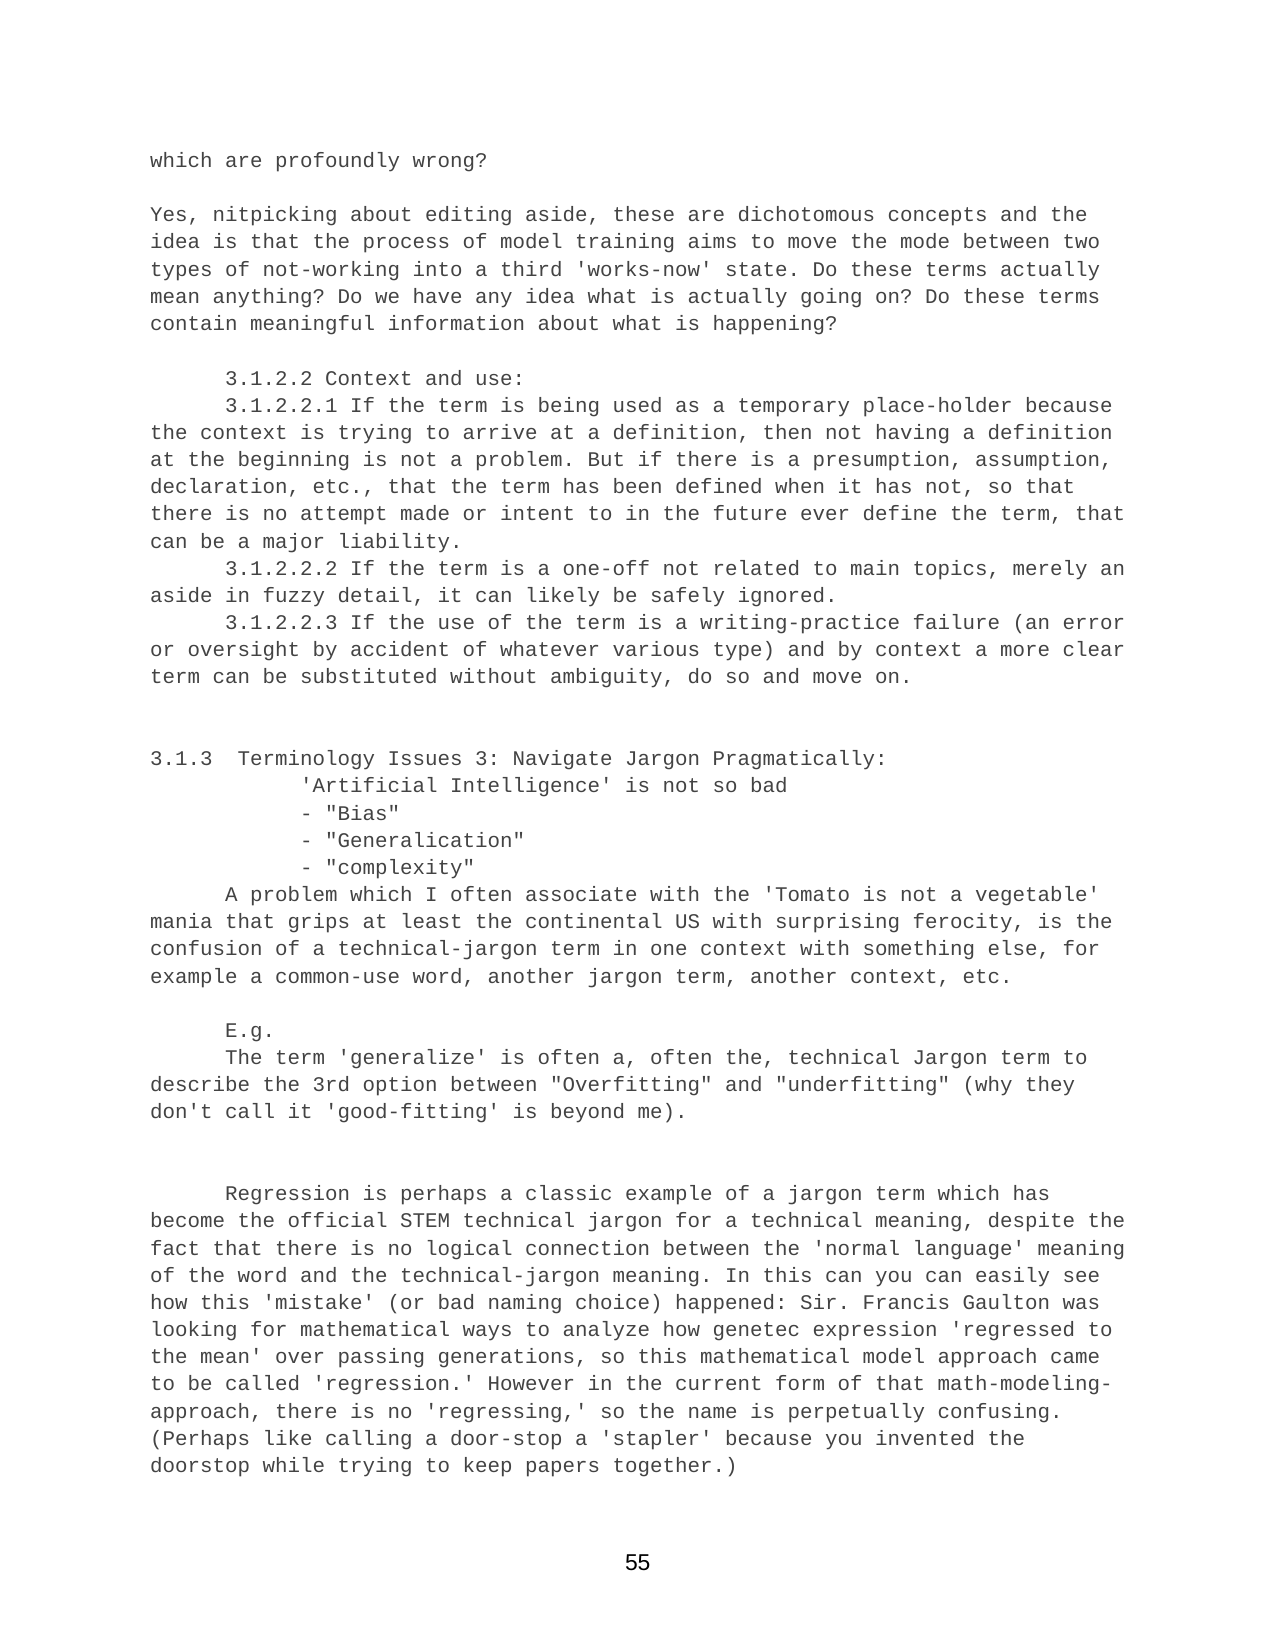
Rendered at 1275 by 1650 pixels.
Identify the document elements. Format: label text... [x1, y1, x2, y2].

text Regression is perhaps a classic example of a jargon term which has become the official STEM technical jargon for a technical meaning, despite the fact that there is no logical connection between the 'normal language' meaning of the word and the technical-jargon meaning. In this can you can easily see how this 'mistake' (or bad naming choice) happened: Sir. Francis Gaulton was looking for mathematical ways to analyze how genetec expression 'regressed to the mean' over passing generations, so this mathematical model approach came to be called 'regression.' However in the current form of that math-modeling-approach, there is no 'regressing,' so the name is perpetually confusing. (Perhaps like calling a door-stop a 'stapler' because you invented the doorstop while trying to keep papers together.) [150, 1183, 1125, 1479]
text A problem which I often associate with the 'Tomato is not a vegetable' mania that grips at least the continental US with surprising ferocity, is the confusion of a technical-jargon term in one context with something else, for example a common-use word, another jargon term, another context, etc. [150, 884, 1125, 989]
text 3.1.3 Terminology Issues 3: Navigate Jargon Pragmatically: [150, 748, 1125, 772]
text which are profoundly wrong? [150, 150, 1125, 174]
text 'Artificial Intelligence' is not so bad [150, 775, 1125, 799]
text - "Bias" [150, 802, 1125, 826]
text - "Generalication" [150, 830, 1125, 853]
text The term 'generalize' is often a, often the, technical Jargon term to describe the 3rd option between "Overfitting" and "underfitting" (why they don't call it 'good-fitting' is beyond me). [150, 1047, 1125, 1125]
text 3.1.2.2.1 If the term is being used as a temporary place-holder because the context is trying to arrive at a definition, then not having a definition at the beginning is not a problem. But if there is a presumption, assumption, declaration, etc., that the term has been defined when it has not, so that there is no attempt made or intent to in the future ever define the term, that can be a major liability. [150, 395, 1125, 554]
text 3.1.2.2 Context and use: [150, 367, 1125, 391]
text 3.1.2.2.2 If the term is a one-off not related to main topics, merely an aside in fuzzy detail, it can likely be safely ignored. [150, 558, 1125, 609]
text 3.1.2.2.3 If the use of the term is a writing-practice failure (an error or oversight by accident of whatever various type) and by context a more clear term can be substituted without ambiguity, do so and move on. [150, 612, 1125, 690]
text E.g. [150, 1020, 1125, 1044]
text Yes, nitpicking about editing aside, these are dichotomous concepts and the idea is that the process of model training aims to move the mode between two types of not-working into a third 'works-now' state. Do these terms actually mean anything? Do we have any idea what is actually going on? Do these terms contain meaningful information about what is happening? [150, 204, 1125, 337]
text - "complexity" [150, 857, 1125, 881]
